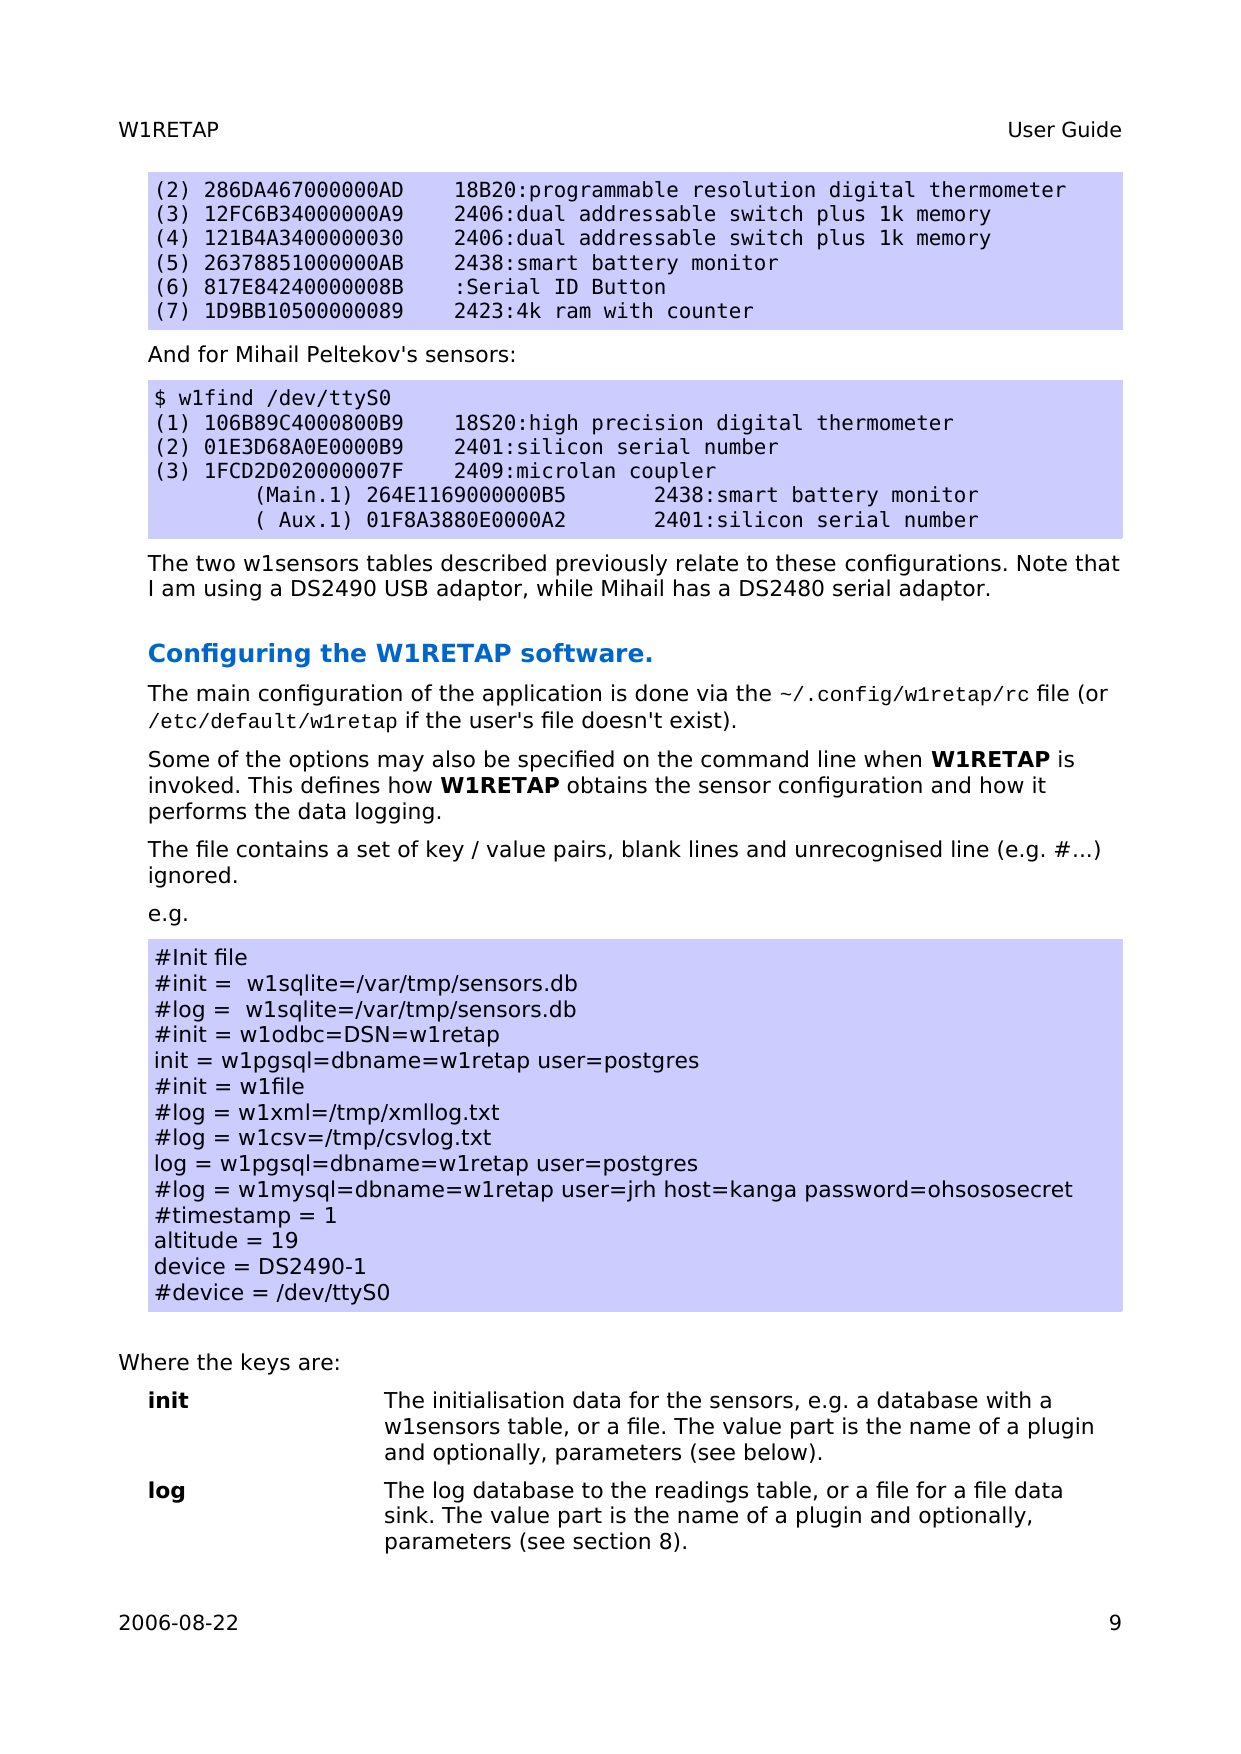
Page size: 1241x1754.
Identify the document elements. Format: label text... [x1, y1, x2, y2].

text The file contains a set of key / value pairs, blank lines and unrecognised line (e.g. #...) ignored. [148, 837, 1122, 888]
list init The initialisation data for the sensors, e.g. a database with a w1sensors table, or a file. The value part is the name of a plugin and optionally, parameters (see below). [148, 1388, 1122, 1465]
text $ w1find /dev/ttyS0 (1) 106B89C4000800B9 18S20:high precision digital thermometer (2) 01E3D68A0E0000B9 2401:silicon serial number (3) 1FCD2D020000007F 2409:microlan coupler (Main.1) 264E1169000000B5 2438:smart battery monitor ( Aux.1) 01F8A3880E0000A2 2401:silicon serial number [149, 381, 1122, 538]
text The two w1sensors tables described previously relate to these configurations. Note that I am using a DS2490 USB adaptor, while Mihail has a DS2480 serial adaptor. [148, 551, 1122, 602]
text The main configuration of the application is done via the ~/.config/w1retap/rc file (or /etc/default/w1retap if the user's file doesn't exist). [148, 681, 1122, 735]
text #Init file #init = w1sqlite=/var/tmp/sensors.db #log = w1sqlite=/var/tmp/sensors.db #init = w1odbc=DSN=w1retap init = w1pgsql=dbname=w1retap user=postgres #init = w1file #log = w1xml=/tmp/xmllog.txt #log = w1csv=/tmp/csvlog.txt log = w1pgsql=dbname=w1retap user=postgres #log = w1mysql=dbname=w1retap user=jrh host=kanga password=ohsososecret #timestamp = 1 altitude = 19 device = DS2490-1 #device = /dev/ttyS0 [149, 940, 1122, 1311]
text Some of the options may also be specified on the command line when W1RETAP is invoked. This defines how W1RETAP obtains the sensor configuration and how it performs the data logging. [148, 747, 1122, 824]
text And for Mihail Peltekov's sensors: [148, 342, 1122, 368]
text (2) 286DA467000000AD 18B20:programmable resolution digital thermometer (3) 12FC6B34000000A9 2406:dual addressable switch plus 1k memory (4) 121B4A3400000030 2406:dual addressable switch plus 1k memory (5) 26378851000000AB 2438:smart battery monitor (6) 817E84240000008B :Serial ID Button (7) 1D9BB10500000089 2423:4k ram with counter [149, 173, 1122, 329]
list log The log database to the readings table, or a file for a file data sink. The value part is the name of a plugin and optionally, parameters (see section 8). [148, 1478, 1122, 1555]
subtitle Configuring the W1RETAP software. [148, 639, 1122, 669]
text Where the keys are: [118, 1350, 1122, 1375]
text e.g. [148, 901, 1122, 927]
